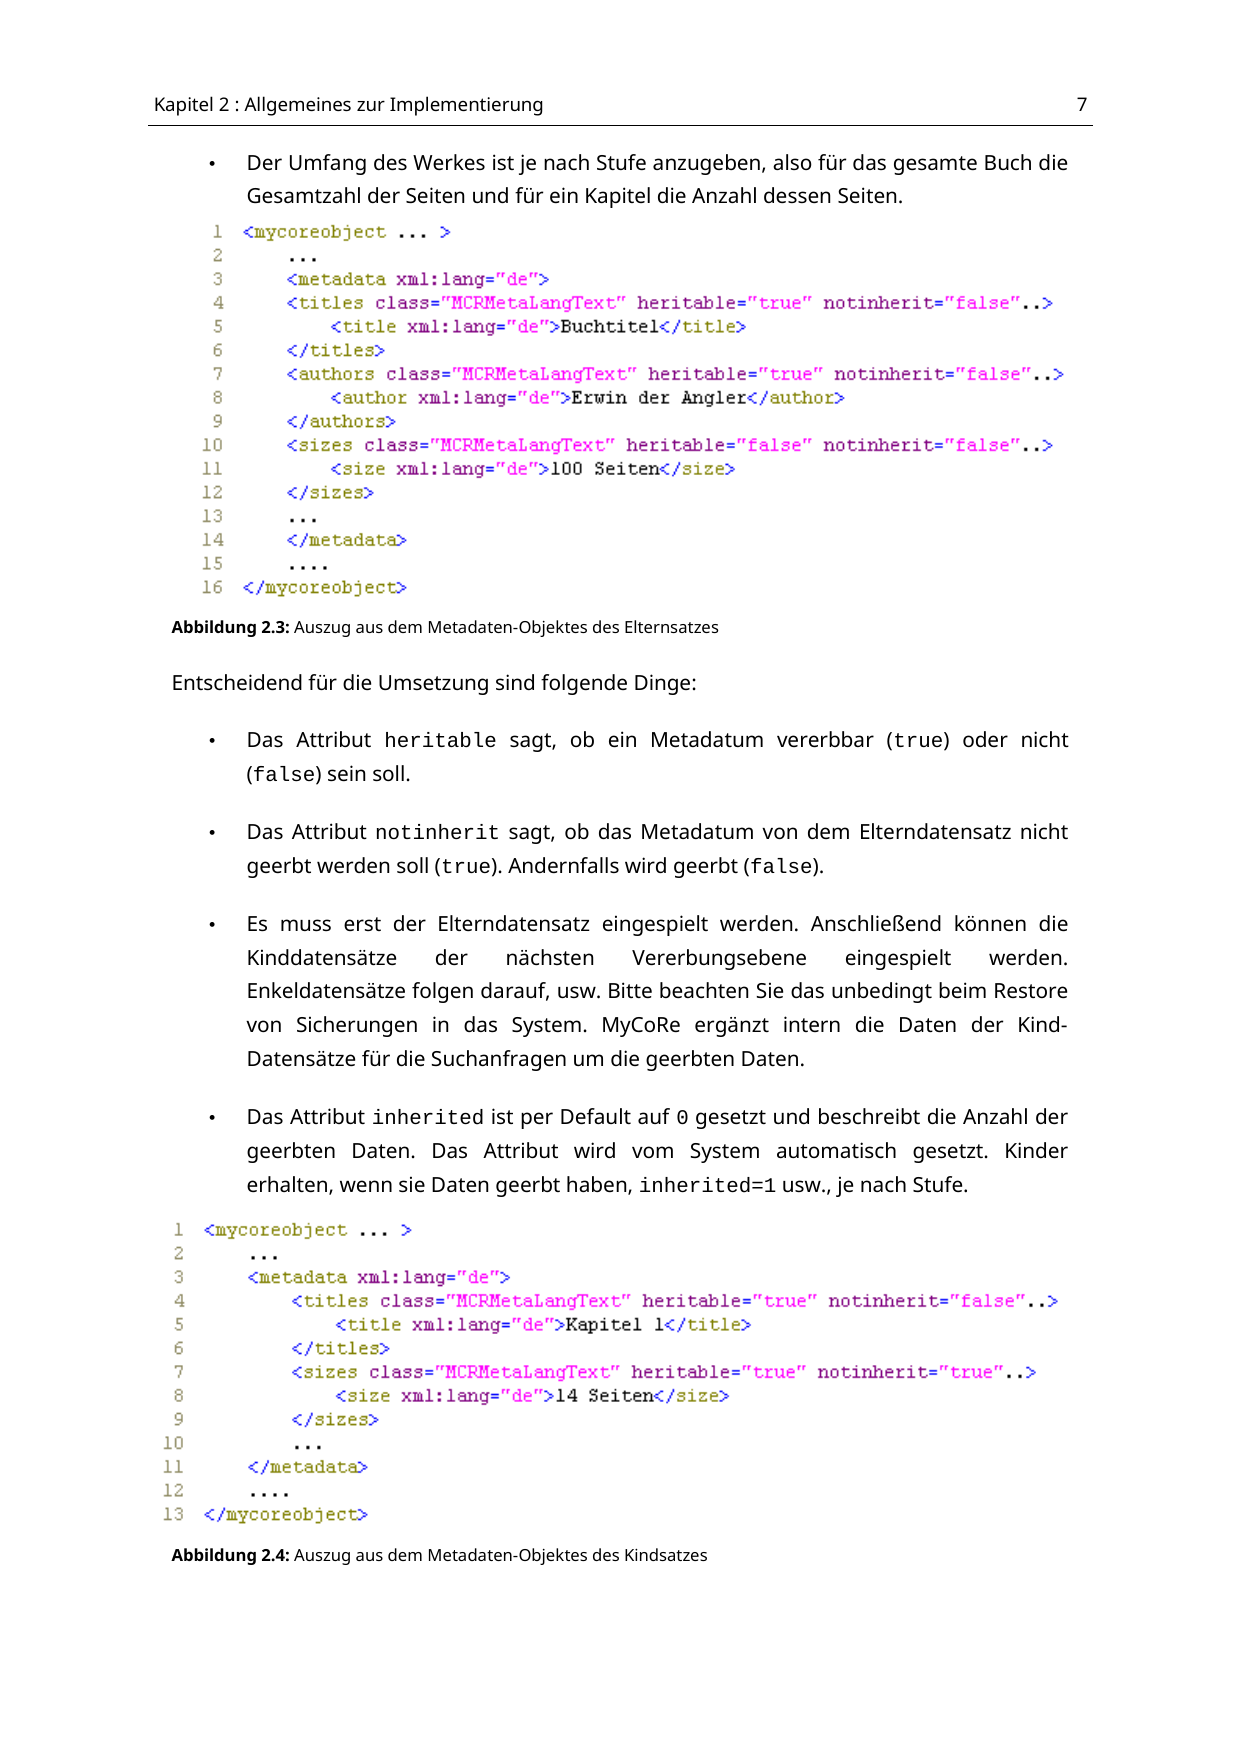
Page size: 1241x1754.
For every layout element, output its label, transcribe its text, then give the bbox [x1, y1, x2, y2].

text [1087, 219, 1126, 638]
text Abbildung 2.4: Auszug aus dem Metadaten-Objektes des Kindsatzes [171, 1527, 1066, 1566]
list Das Attribut heritable sagt, ob ein Metadatum vererbbar (true) oder nicht (false) sein soll. [209, 725, 1069, 788]
text Abbildung 2.3: Auszug aus dem Metadaten-Objektes des Elternsatzes [171, 249, 1102, 638]
list Das Attribut notinherit sagt, ob das Metadatum von dem Elterndatensatz nicht geerbt werden soll (true). Andernfalls wird geerbt (false). [209, 817, 1069, 880]
list Es muss erst der Elterndatensatz eingespielt werden. Anschließend können die Kinddatensätze der nächsten Vererbungsebene eingespielt werden. Enkeldatensätze folgen darauf, usw. Bitte beachten Sie das unbedingt beim Restore von Sicherungen in das System. MyCoRe ergänzt intern die Daten der Kind-Datensätze für die Suchanfragen um die geerbten Daten. [209, 909, 1069, 1073]
text [1066, 1217, 1090, 1566]
list Der Umfang des Werkes ist je nach Stufe anzugeben, also für das gesamte Buch die Gesamtzahl der Seiten und für ein Kapitel die Anzahl dessen Seiten. [209, 148, 1069, 210]
text Entscheidend für die Umsetzung sind folgende Dinge: [148, 219, 1069, 696]
list Das Attribut inherited ist per Default auf 0 gesetzt und beschreibt die Anzahl der geerbten Daten. Das Attribut wird vom System automatisch gesetzt. Kinder erhalten, wenn sie Daten geerbt haben, inherited=1 usw., je nach Stufe. [209, 1102, 1069, 1198]
